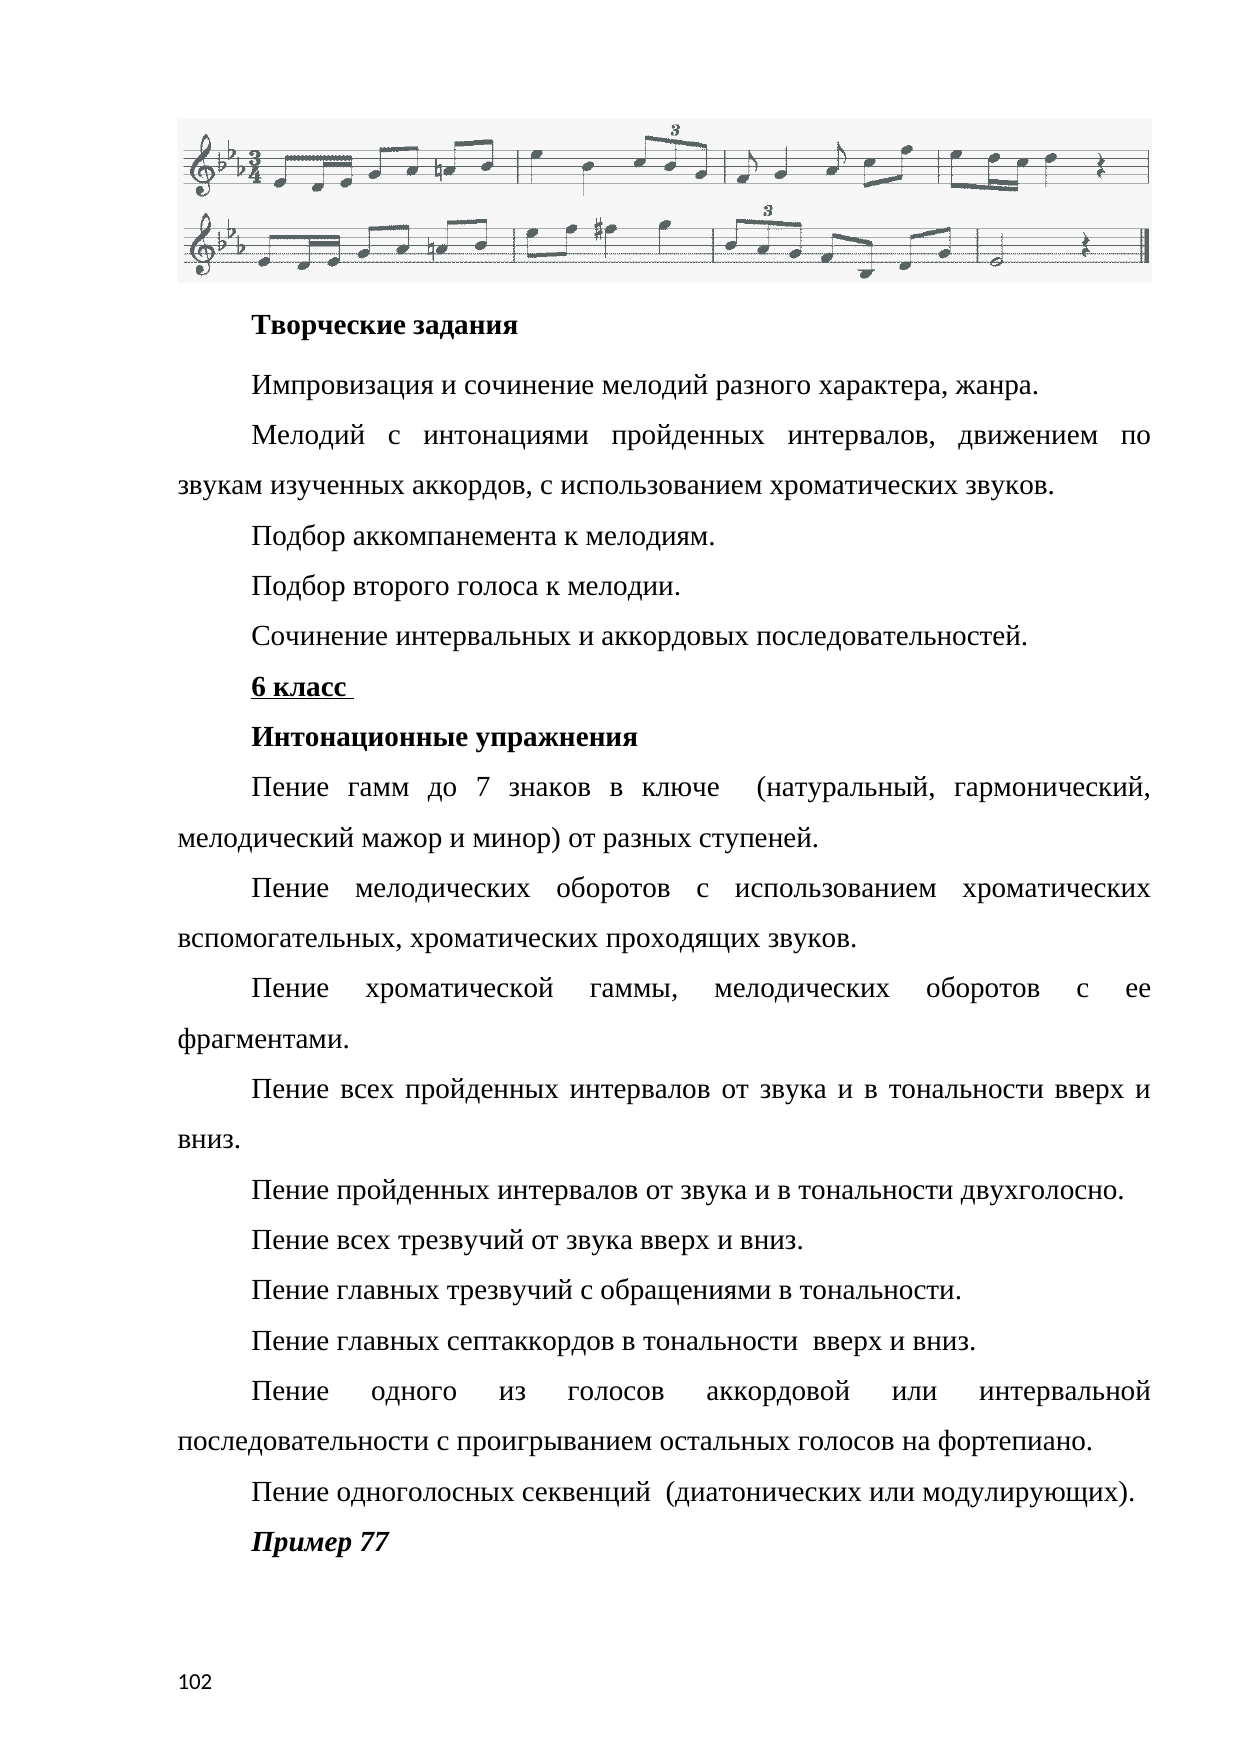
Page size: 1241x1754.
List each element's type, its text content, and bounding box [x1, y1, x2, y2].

text Пение главных септаккордов в тональности вверх и вниз. [177, 1323, 1152, 1356]
text Творческие задания [177, 307, 1152, 341]
text Подбор второго голоса к мелодии. [177, 568, 1152, 602]
text Пение главных трезвучий с обращениями в тональности. [177, 1272, 1152, 1306]
text Пение всех трезвучий от звука вверх и вниз. [177, 1222, 1152, 1256]
text Пение всех пройденных интервалов от звука и в тональности вверх и вниз. [177, 1071, 1152, 1155]
text Пение одного из голосов аккордовой или интервальной последовательности с проигрыванием остальных голосов на фортепиано. [177, 1373, 1152, 1457]
picture [177, 118, 1153, 283]
text Сочинение интервальных и аккордовых последовательностей. [177, 618, 1152, 652]
text 6 класс [177, 669, 1152, 702]
text Пение гамм до 7 знаков в ключе (натуральный, гармонический, мелодический мажор и минор) от разных ступеней. [177, 769, 1152, 853]
text Мелодий с интонациями пройденных интервалов, движением по звукам изученных аккордов, с использованием хроматических звуков. [177, 417, 1152, 501]
text Пение одноголосных секвенций (диатонических или модулирующих). [177, 1474, 1152, 1507]
text Интонационные упражнения [177, 719, 1152, 753]
text Пример 77 [177, 1524, 1152, 1558]
text Пение пройденных интервалов от звука и в тональности двухголосно. [177, 1172, 1152, 1205]
text Пение мелодических оборотов с использованием хроматических вспомогательных, хроматических проходящих звуков. [177, 870, 1152, 954]
text Пение хроматической гаммы, мелодических оборотов с ее фрагментами. [177, 971, 1152, 1054]
text Подбор аккомпанемента к мелодиям. [177, 518, 1152, 551]
text Импровизация и сочинение мелодий разного характера, жанра. [177, 367, 1152, 400]
